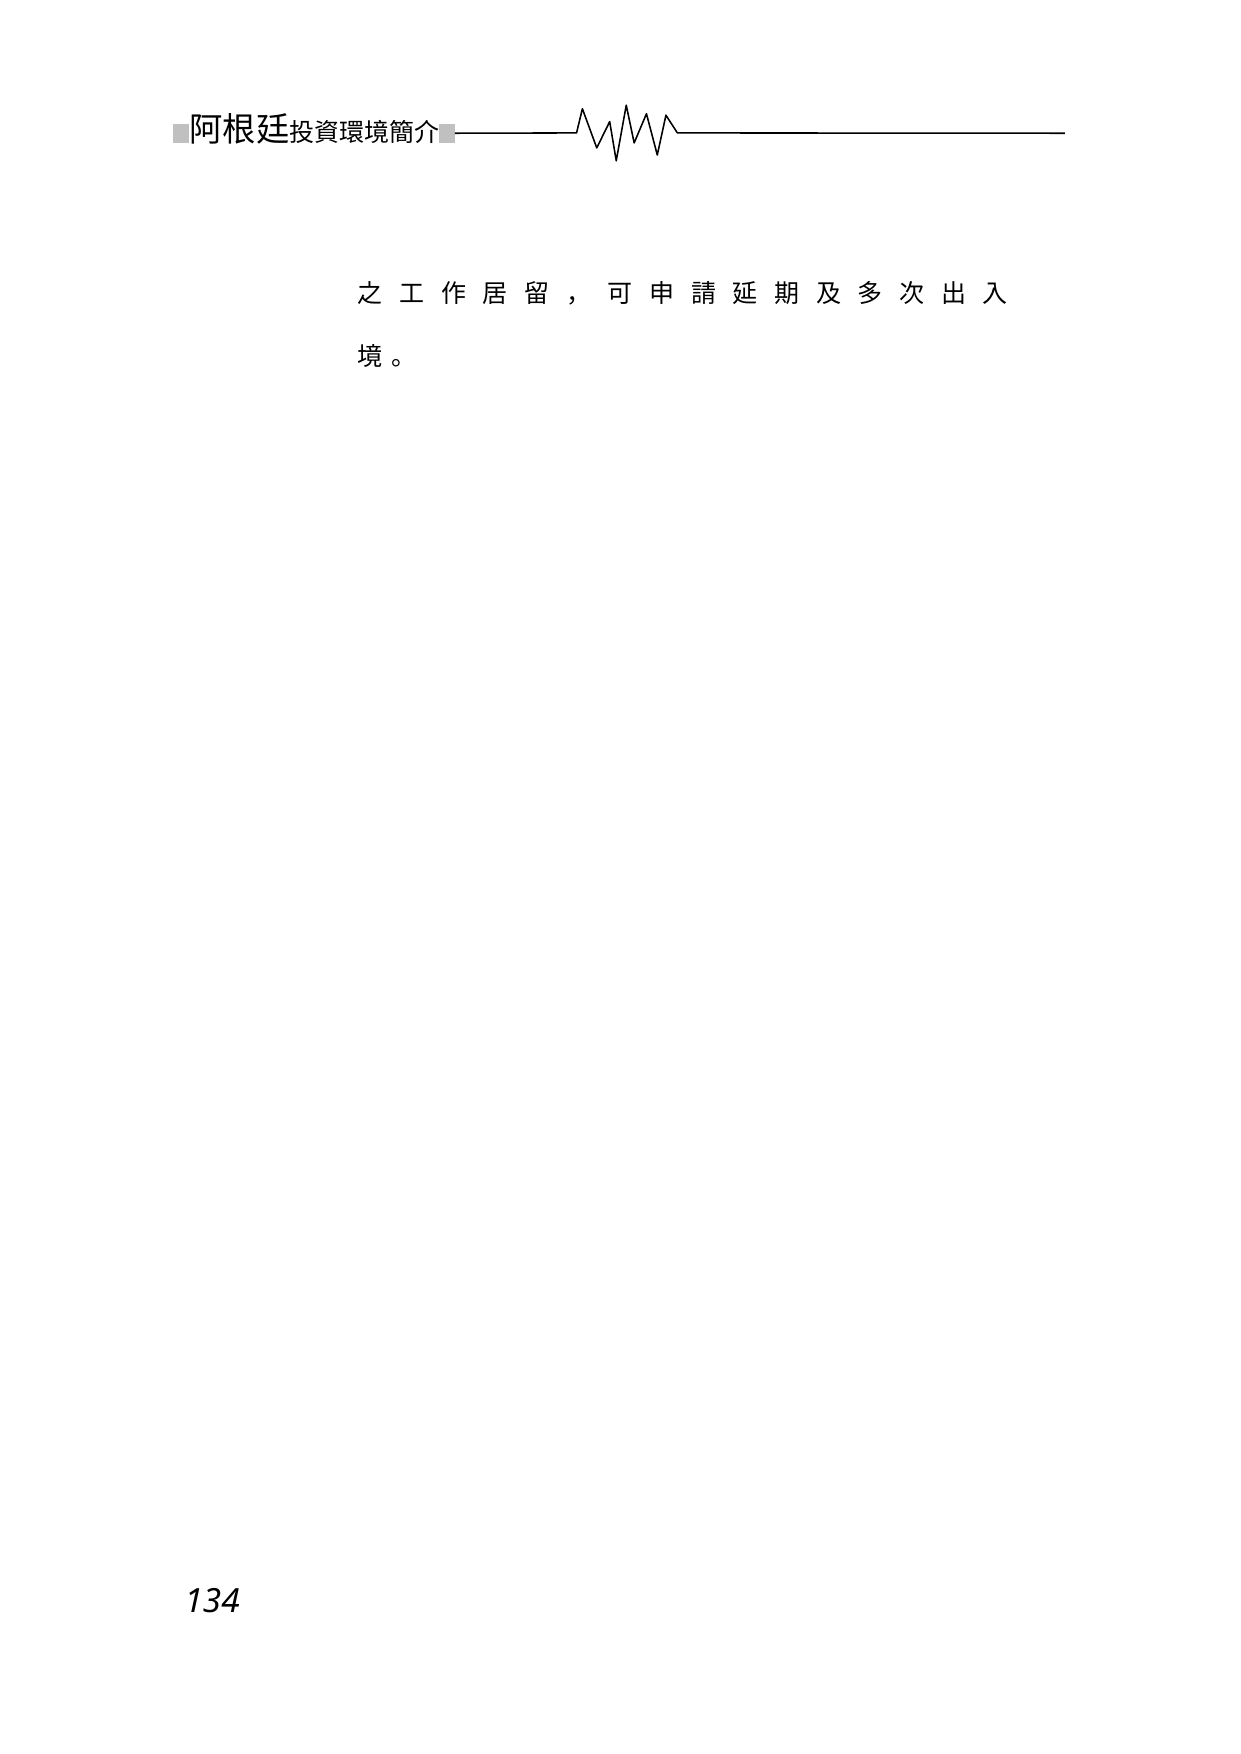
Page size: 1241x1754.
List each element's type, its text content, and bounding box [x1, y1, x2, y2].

text 之工作居留，可申請延期及多次出入境。 [281, 250, 1058, 375]
